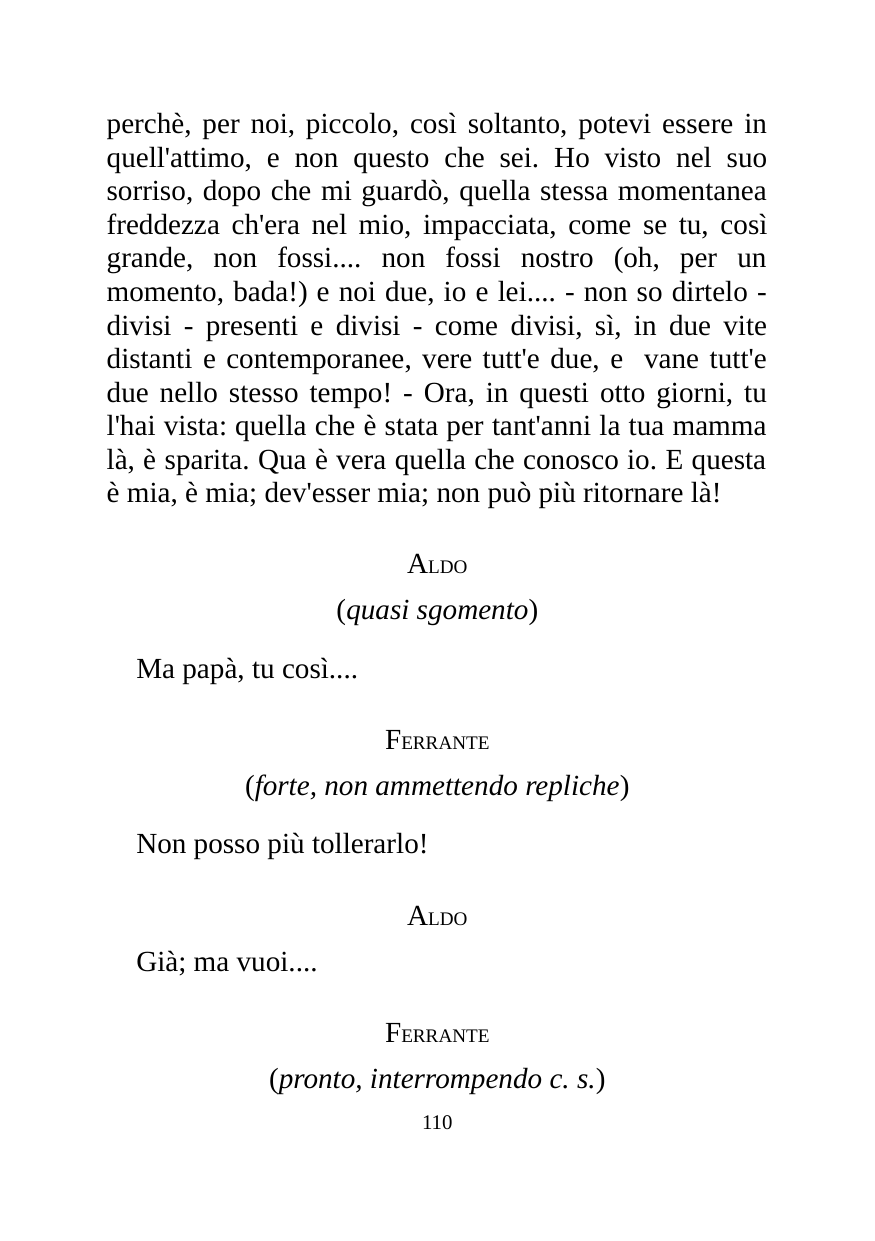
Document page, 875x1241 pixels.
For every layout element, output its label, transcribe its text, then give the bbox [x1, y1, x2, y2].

text Ferrante [106, 1015, 768, 1048]
text Aldo [106, 898, 768, 931]
text Ma papà, tu così.... [106, 651, 768, 684]
text Non posso più tollerarlo! [106, 827, 768, 860]
text Aldo [106, 546, 768, 580]
text (forte, non ammettendo repliche) [106, 768, 768, 802]
text (quasi sgomento) [106, 592, 768, 626]
text perchè, per noi, piccolo, così soltanto, potevi essere in quell'attimo, e non questo che sei. Ho visto nel suo sorriso, dopo che mi guardò, quella stessa momentanea freddezza ch'era nel mio, impacciata, come se tu, così grande, non fossi.... non fossi nostro (oh, per un momento, bada!) e noi due, io e lei.... - non so dirtelo - divisi - presenti e divisi - come divisi, sì, in due vite distanti e contemporanee, vere tutt'e due, e vane tutt'e due nello stesso tempo! - Ora, in questi otto giorni, tu l'hai vista: quella che è stata per tant'anni la tua mamma là, è sparita. Qua è vera quella che conosco io. E questa è mia, è mia; dev'esser mia; non può più ritornare là! [106, 106, 768, 509]
text (pronto, interrompendo c. s.) [106, 1061, 768, 1094]
text Già; ma vuoi.... [106, 944, 768, 977]
text Ferrante [106, 722, 768, 756]
